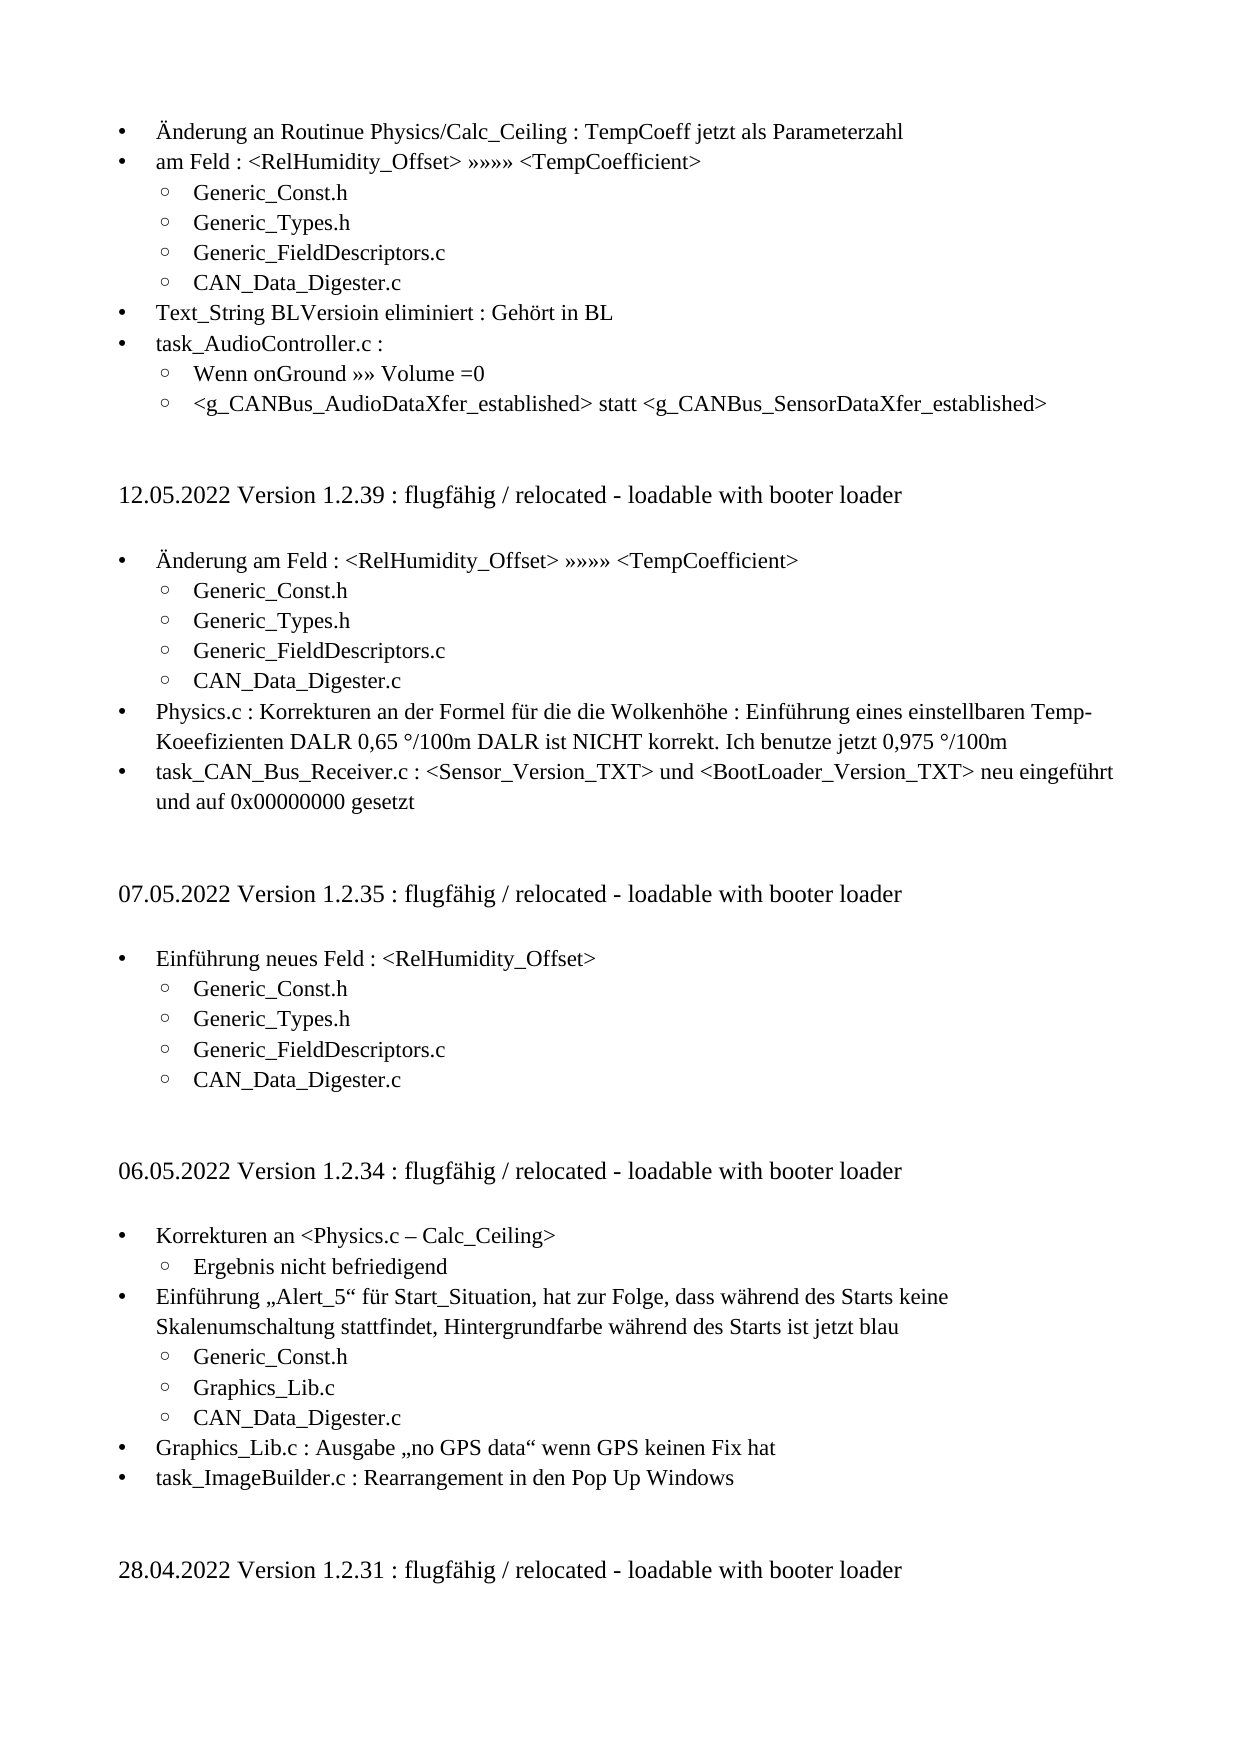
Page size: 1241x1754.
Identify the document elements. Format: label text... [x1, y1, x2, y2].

list Änderung am Feld : <RelHumidity_Offset> »»»» <TempCoefficient> [118, 547, 1122, 573]
list Wenn onGround »» Volume =0 [156, 360, 1122, 386]
list Generic_FieldDescriptors.c [156, 239, 1122, 265]
list Generic_Types.h [156, 209, 1122, 235]
list am Feld : <RelHumidity_Offset> »»»» <TempCoefficient> [118, 148, 1122, 175]
list Text_String BLVersioin eliminiert : Gehört in BL [118, 299, 1122, 326]
list Ergebnis nicht befriedigend [156, 1253, 1122, 1279]
list Generic_Types.h [156, 1005, 1122, 1032]
list CAN_Data_Digester.c [156, 1066, 1122, 1092]
list task_CAN_Bus_Receiver.c : <Sensor_Version_TXT> und <BootLoader_Version_TXT> neu eingeführt und auf 0x00000000 gesetzt [118, 758, 1122, 815]
list Physics.c : Korrekturen an der Formel für die die Wolkenhöhe : Einführung eines einstellbaren Temp-Koeefizienten DALR 0,65 °/100m DALR ist NICHT korrekt. Ich benutze jetzt 0,975 °/100m [118, 698, 1122, 754]
list Korrekturen an <Physics.c – Calc_Ceiling> [118, 1222, 1122, 1249]
list Graphics_Lib.c [156, 1373, 1122, 1400]
list Generic_Const.h [156, 178, 1122, 205]
list Generic_FieldDescriptors.c [156, 1036, 1122, 1062]
list Generic_Const.h [156, 577, 1122, 603]
list Einführung „Alert_5“ für Start_Situation, hat zur Folge, dass während des Starts keine Skalenumschaltung stattfindet, Hintergrundfarbe während des Starts ist jetzt blau [118, 1283, 1122, 1339]
list <g_CANBus_AudioDataXfer_established> statt <g_CANBus_SensorDataXfer_established> [156, 390, 1122, 416]
list task_AudioController.c : [118, 329, 1122, 356]
list CAN_Data_Digester.c [156, 667, 1122, 694]
list CAN_Data_Digester.c [156, 1404, 1122, 1430]
list Einführung neues Feld : <RelHumidity_Offset> [118, 945, 1122, 971]
list CAN_Data_Digester.c [156, 269, 1122, 296]
text 28.04.2022 Version 1.2.31 : flugfähig / relocated - loadable with booter loader [118, 1555, 1122, 1583]
list Generic_Const.h [156, 975, 1122, 1002]
text 07.05.2022 Version 1.2.35 : flugfähig / relocated - loadable with booter loader [118, 879, 1122, 908]
list Generic_Types.h [156, 607, 1122, 633]
list Graphics_Lib.c : Ausgabe „no GPS data“ wenn GPS keinen Fix hat [118, 1434, 1122, 1460]
list task_ImageBuilder.c : Rearrangement in den Pop Up Windows [118, 1464, 1122, 1491]
text 06.05.2022 Version 1.2.34 : flugfähig / relocated - loadable with booter loader [118, 1156, 1122, 1185]
list Generic_Const.h [156, 1343, 1122, 1370]
list Generic_FieldDescriptors.c [156, 637, 1122, 664]
list Änderung an Routinue Physics/Calc_Ceiling : TempCoeff jetzt als Parameterzahl [118, 118, 1122, 144]
text 12.05.2022 Version 1.2.39 : flugfähig / relocated - loadable with booter loader [118, 481, 1122, 509]
